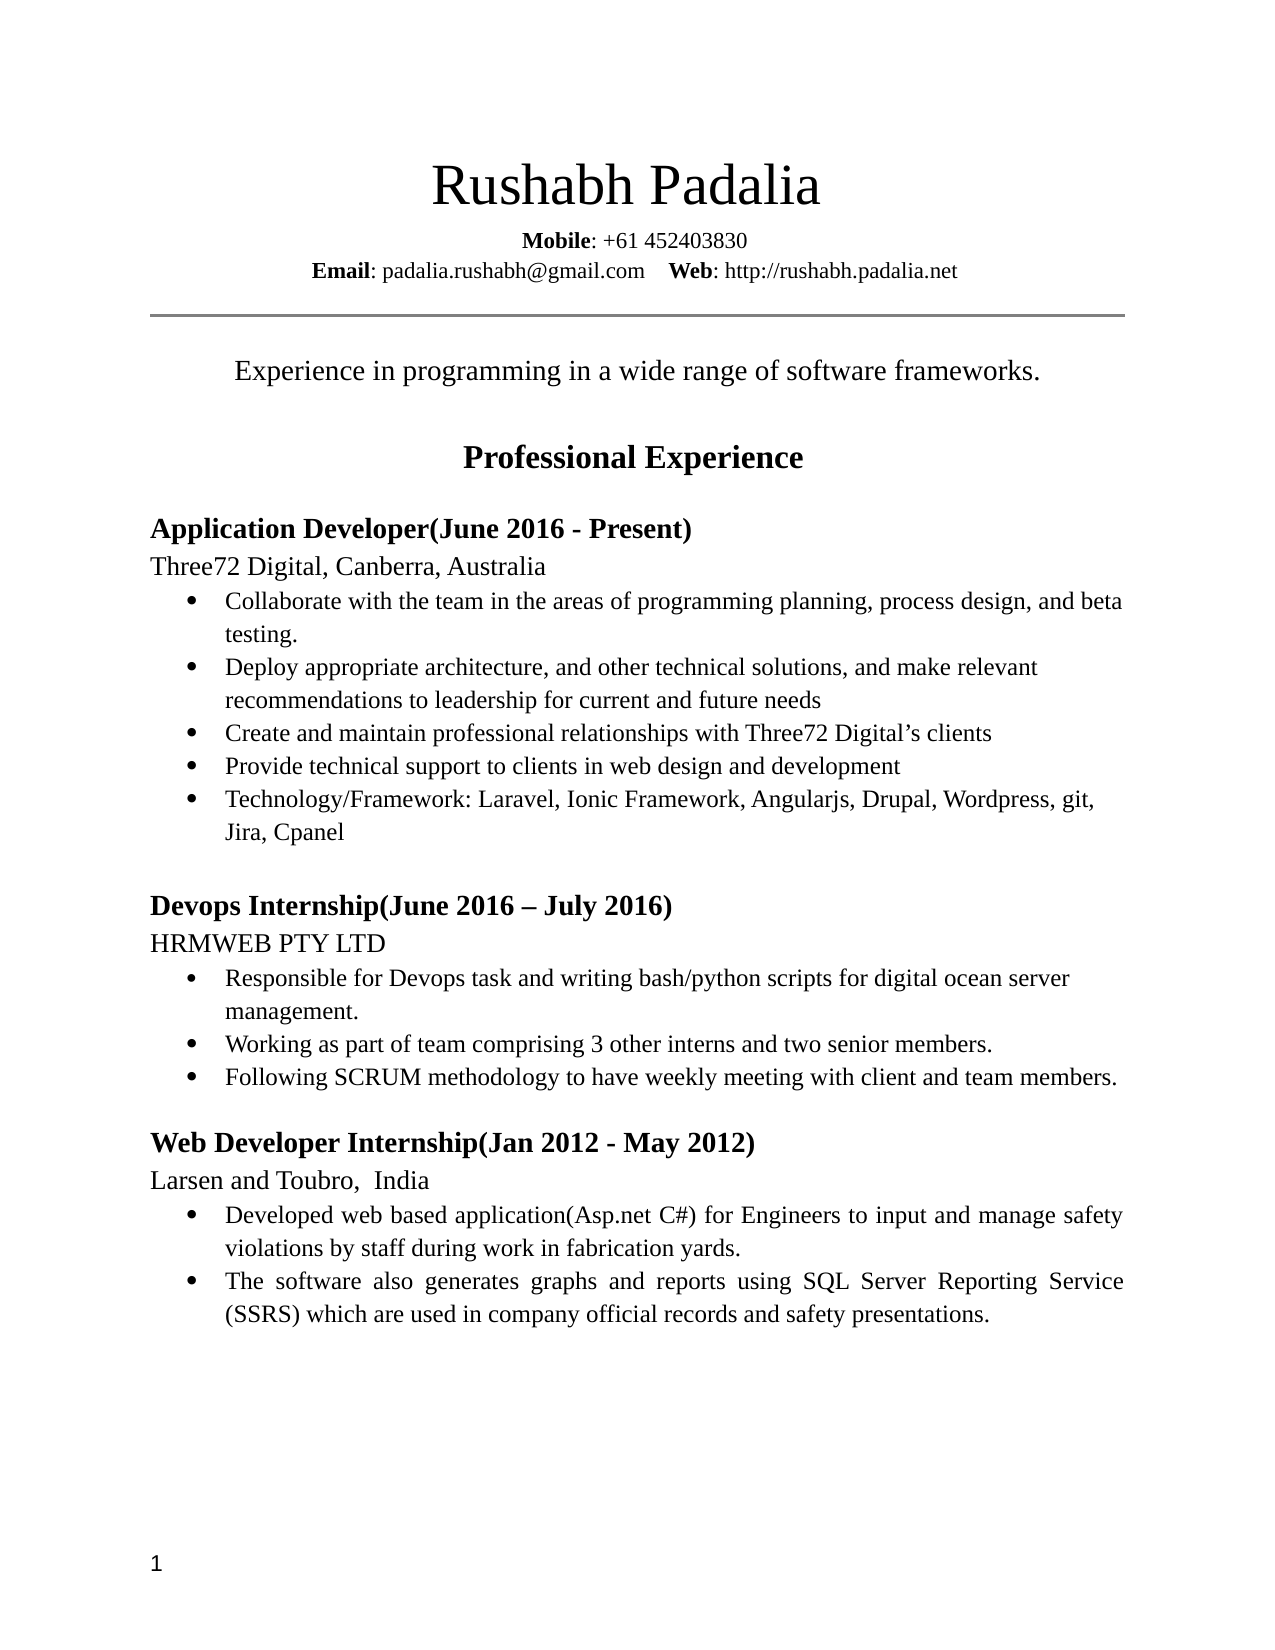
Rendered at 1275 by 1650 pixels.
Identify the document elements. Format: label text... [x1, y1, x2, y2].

text Rushabh Padalia [150, 150, 1125, 217]
text HRMWEB PTY LTD [150, 927, 1125, 958]
text Web Developer Internship(Jan 2012 - May 2012) [150, 1125, 1125, 1159]
list The software also generates graphs and reports using SQL Server Reporting Service (SSRS) which are used in company official records and safety presentations. [187, 1266, 1125, 1328]
text Mobile: +61 452403830 [150, 227, 1125, 253]
list Working as part of team comprising 3 other interns and two senior members. [187, 1029, 1125, 1058]
text Email: padalia.rushabh@gmail.com Web: http://rushabh.padalia.net [150, 257, 1125, 284]
text Three72 Digital, Canberra, Australia [150, 550, 1125, 581]
list Following SCRUM methodology to have weekly meeting with client and team members. [187, 1062, 1125, 1091]
list Collaborate with the team in the areas of programming planning, process design, and beta testing. [187, 586, 1125, 648]
text Devops Internship(June 2016 – July 2016) [150, 888, 1125, 922]
text Application Developer(June 2016 - Present) [150, 512, 1125, 545]
list Responsible for Devops task and writing bash/python scripts for digital ocean server management. [187, 963, 1125, 1024]
list Create and maintain professional relationships with Three72 Digital’s clients [187, 718, 1125, 747]
text Experience in programming in a wide range of software frameworks. [150, 353, 1125, 386]
list Developed web based application(Asp.net C#) for Engineers to input and manage safety violations by staff during work in fabrication yards. [187, 1200, 1125, 1262]
list Technology/Framework: Laravel, Ionic Framework, Angularjs, Drupal, Wordpress, git, Jira, Cpanel [187, 784, 1125, 846]
text Larsen and Toubro, India [150, 1164, 1125, 1196]
list Deploy appropriate architecture, and other technical solutions, and make relevant recommendations to leadership for current and future needs [187, 652, 1125, 714]
text Professional Experience [150, 437, 1125, 476]
list Provide technical support to clients in web design and development [187, 751, 1125, 780]
